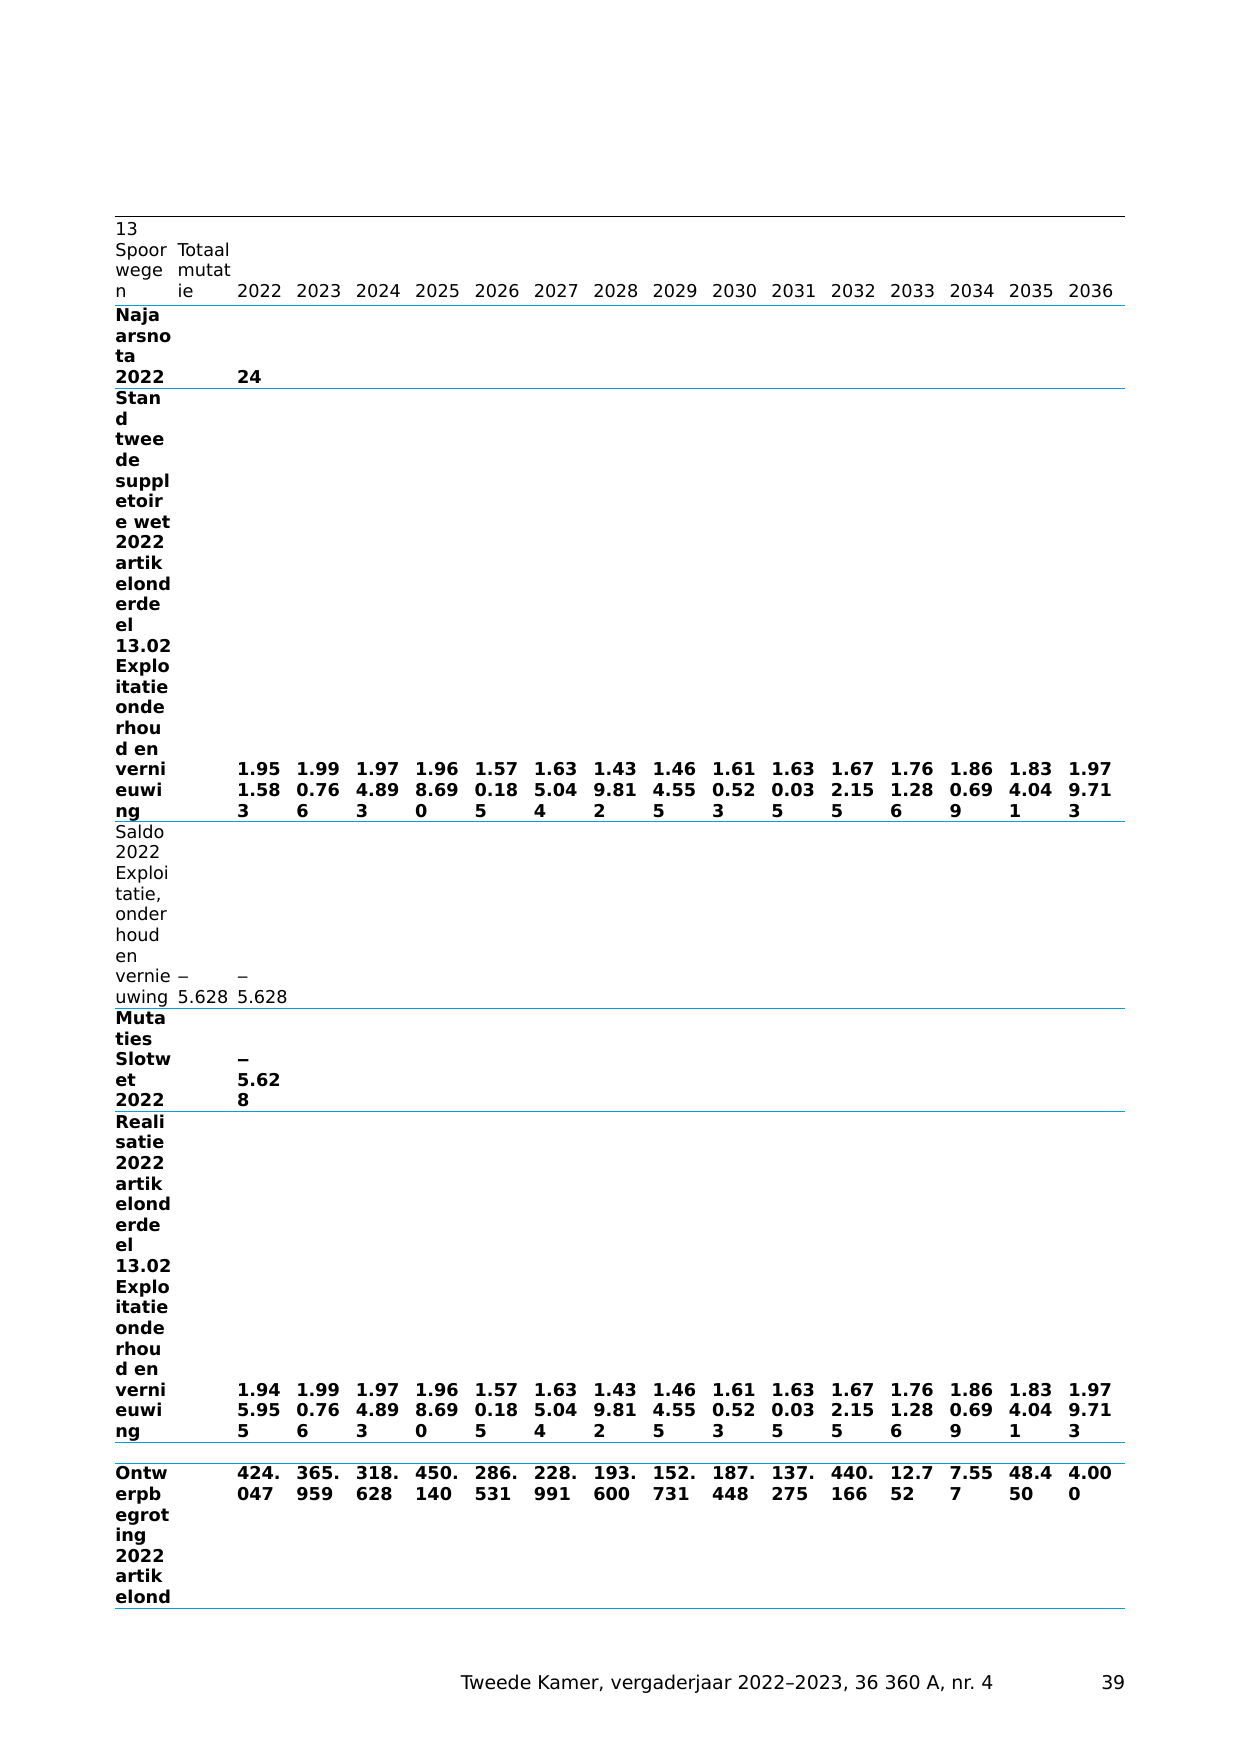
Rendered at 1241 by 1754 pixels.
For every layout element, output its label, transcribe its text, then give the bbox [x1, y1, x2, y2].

table_cell [293, 1443, 353, 1463]
table_cell [115, 1443, 174, 1463]
table_cell [709, 1443, 768, 1463]
table_cell [175, 389, 234, 821]
table_cell 440.166 [828, 1464, 887, 1608]
table_cell 1.630.035 [768, 1112, 828, 1442]
table_cell 2023 [293, 217, 353, 304]
table_cell [590, 1443, 649, 1463]
table_cell [590, 306, 649, 388]
table_cell 1.968.690 [412, 389, 471, 821]
table_cell Mutaties Slotwet 2022 [115, 1009, 174, 1111]
table_cell [1006, 1443, 1065, 1463]
table_cell [768, 1443, 828, 1463]
table_cell [412, 822, 471, 1007]
table_cell 1.761.286 [887, 1112, 946, 1442]
table_cell [590, 822, 649, 1007]
table_cell [234, 1443, 293, 1463]
table_cell 1.951.583 [234, 389, 293, 821]
table_cell 1.570.185 [471, 389, 531, 821]
table_cell 1.570.185 [471, 1112, 531, 1442]
table_cell 1.630.035 [768, 389, 828, 821]
table_header Tabel 3 Artikel 13 (bedragen x € 1 miljoen) [115, 191, 1125, 216]
table_cell 4.000 [1065, 1464, 1125, 1608]
table_cell 2034 [946, 217, 1006, 304]
table_cell Totaal mutatie [175, 217, 234, 304]
table_cell 2028 [590, 217, 649, 304]
table_cell [471, 1443, 531, 1463]
table_cell 2027 [531, 217, 590, 304]
table_cell 1.672.155 [828, 389, 887, 821]
table_cell 2030 [709, 217, 768, 304]
table_cell 1.439.812 [590, 1112, 649, 1442]
table_cell Realisatie 2022 artikelonderdeel 13.02 Exploitatie onderhoud en vernieuwing [115, 1112, 174, 1442]
table_cell 48.450 [1006, 1464, 1065, 1608]
table_cell [887, 306, 946, 388]
table_cell [768, 822, 828, 1007]
table_cell 365.959 [293, 1464, 353, 1608]
table_cell [353, 822, 412, 1007]
table_cell 193.600 [590, 1464, 649, 1608]
table_cell 2032 [828, 217, 887, 304]
table_cell ‒ 5.628 [175, 822, 234, 1007]
table_cell 228.991 [531, 1464, 590, 1608]
table_cell [828, 1443, 887, 1463]
table_cell [471, 822, 531, 1007]
table_cell 318.628 [353, 1464, 412, 1608]
table_cell [175, 1464, 234, 1608]
table_cell [531, 306, 590, 388]
table_cell [590, 1009, 649, 1111]
table_cell 1.860.699 [946, 389, 1006, 821]
table_cell [828, 822, 887, 1007]
table_cell 1.439.812 [590, 389, 649, 821]
table_cell [709, 822, 768, 1007]
table_cell [293, 306, 353, 388]
table_cell 1.945.955 [234, 1112, 293, 1442]
table_cell [946, 822, 1006, 1007]
table_cell 1.968.690 [412, 1112, 471, 1442]
table_cell [175, 1443, 234, 1463]
table_cell [175, 1112, 234, 1442]
table_cell 12.752 [887, 1464, 946, 1608]
table_cell [768, 306, 828, 388]
table_cell [471, 306, 531, 388]
table_cell 187.448 [709, 1464, 768, 1608]
table_cell [946, 306, 1006, 388]
table_cell 2025 [412, 217, 471, 304]
table_cell [175, 306, 234, 388]
table_cell 13 Spoorwegen [115, 217, 174, 304]
table_cell [412, 1009, 471, 1111]
table_cell 7.557 [946, 1464, 1006, 1608]
table_cell [471, 1009, 531, 1111]
table_cell 2026 [471, 217, 531, 304]
table_cell Saldo 2022 Exploitatie, onderhoud en vernieuwing [115, 822, 174, 1007]
table_cell ‒ 5.628 [234, 1009, 293, 1111]
table_cell 2022 [234, 217, 293, 304]
table_cell [650, 306, 709, 388]
table_cell 152.731 [650, 1464, 709, 1608]
table_cell [412, 306, 471, 388]
table_cell [531, 822, 590, 1007]
table_cell [531, 1443, 590, 1463]
table_cell 1.990.766 [293, 1112, 353, 1442]
table_cell [709, 1009, 768, 1111]
table_cell 1.635.044 [531, 389, 590, 821]
table_cell [887, 1009, 946, 1111]
table_cell [650, 822, 709, 1007]
table_cell [293, 1009, 353, 1111]
table_cell 1.610.523 [709, 1112, 768, 1442]
table_cell 137.275 [768, 1464, 828, 1608]
table_cell [1065, 306, 1125, 388]
table_cell 2024 [353, 217, 412, 304]
table_cell [353, 306, 412, 388]
table_cell ‒ 5.628 [234, 822, 293, 1007]
table_cell 1.464.555 [650, 389, 709, 821]
table_cell [1065, 1009, 1125, 1111]
table_cell [1006, 822, 1065, 1007]
table_cell 1.979.713 [1065, 1112, 1125, 1442]
table_cell Najaarsnota 2022 [115, 306, 174, 388]
table_cell [1006, 306, 1065, 388]
table_cell 1.974.893 [353, 389, 412, 821]
table_cell 24 [234, 306, 293, 388]
table_cell [828, 1009, 887, 1111]
table_cell 2035 [1006, 217, 1065, 304]
table_cell 424.047 [234, 1464, 293, 1608]
table_cell [709, 306, 768, 388]
table_cell 1.834.041 [1006, 389, 1065, 821]
table_cell [768, 1009, 828, 1111]
table_cell 2033 [887, 217, 946, 304]
table_cell [650, 1009, 709, 1111]
table_cell [1065, 1443, 1125, 1463]
table_cell [353, 1443, 412, 1463]
table_cell 1.761.286 [887, 389, 946, 821]
table_cell [1065, 822, 1125, 1007]
table_cell 1.834.041 [1006, 1112, 1065, 1442]
table_cell [828, 306, 887, 388]
table_cell 1.464.555 [650, 1112, 709, 1442]
table_cell 2036 [1065, 217, 1125, 304]
table_cell [946, 1443, 1006, 1463]
table_cell [293, 822, 353, 1007]
table_cell 1.672.155 [828, 1112, 887, 1442]
table_cell [175, 1009, 234, 1111]
table_cell 1.860.699 [946, 1112, 1006, 1442]
table_cell 450.140 [412, 1464, 471, 1608]
table_cell 2029 [650, 217, 709, 304]
table_cell [946, 1009, 1006, 1111]
table_cell 1.990.766 [293, 389, 353, 821]
table_cell 2031 [768, 217, 828, 304]
table_cell Stand tweede suppletoire wet 2022 artikelonderdeel 13.02 Exploitatie onderhoud en vernieuwing [115, 389, 174, 821]
table_cell [887, 1443, 946, 1463]
table_cell 286.531 [471, 1464, 531, 1608]
table_cell [353, 1009, 412, 1111]
table_cell [887, 822, 946, 1007]
table_cell [531, 1009, 590, 1111]
table_cell [412, 1443, 471, 1463]
table_cell [1006, 1009, 1065, 1111]
table_cell 1.610.523 [709, 389, 768, 821]
table_cell 1.979.713 [1065, 389, 1125, 821]
table_cell 1.974.893 [353, 1112, 412, 1442]
table_cell Ontwerpbegroting 2022 artikelond [115, 1464, 174, 1608]
table_cell [650, 1443, 709, 1463]
table_cell 1.635.044 [531, 1112, 590, 1442]
